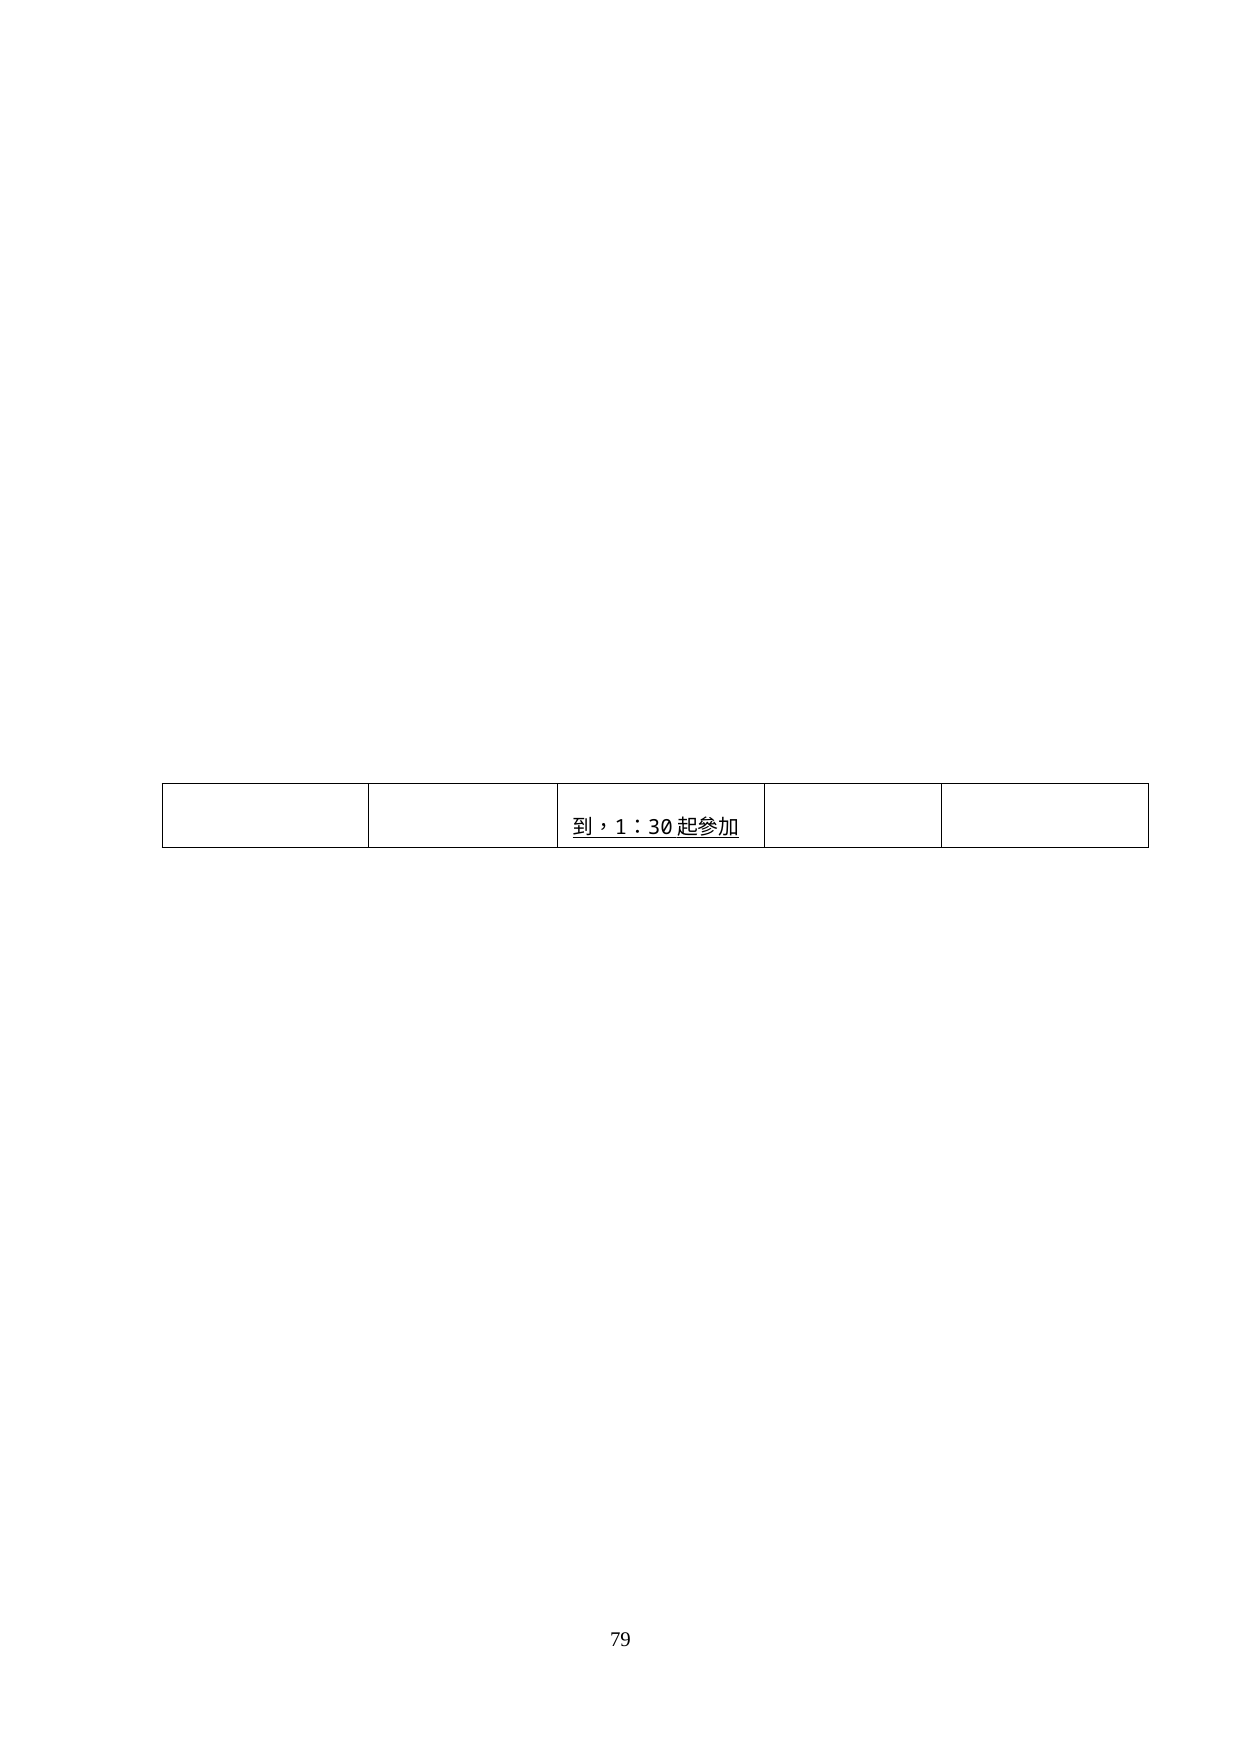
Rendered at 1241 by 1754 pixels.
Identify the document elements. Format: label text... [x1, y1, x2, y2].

table_cell [163, 784, 368, 847]
table_cell [765, 784, 941, 847]
table_cell [369, 784, 557, 847]
table_cell [942, 784, 1148, 847]
table_cell 到，1：30起參加 [558, 784, 764, 847]
